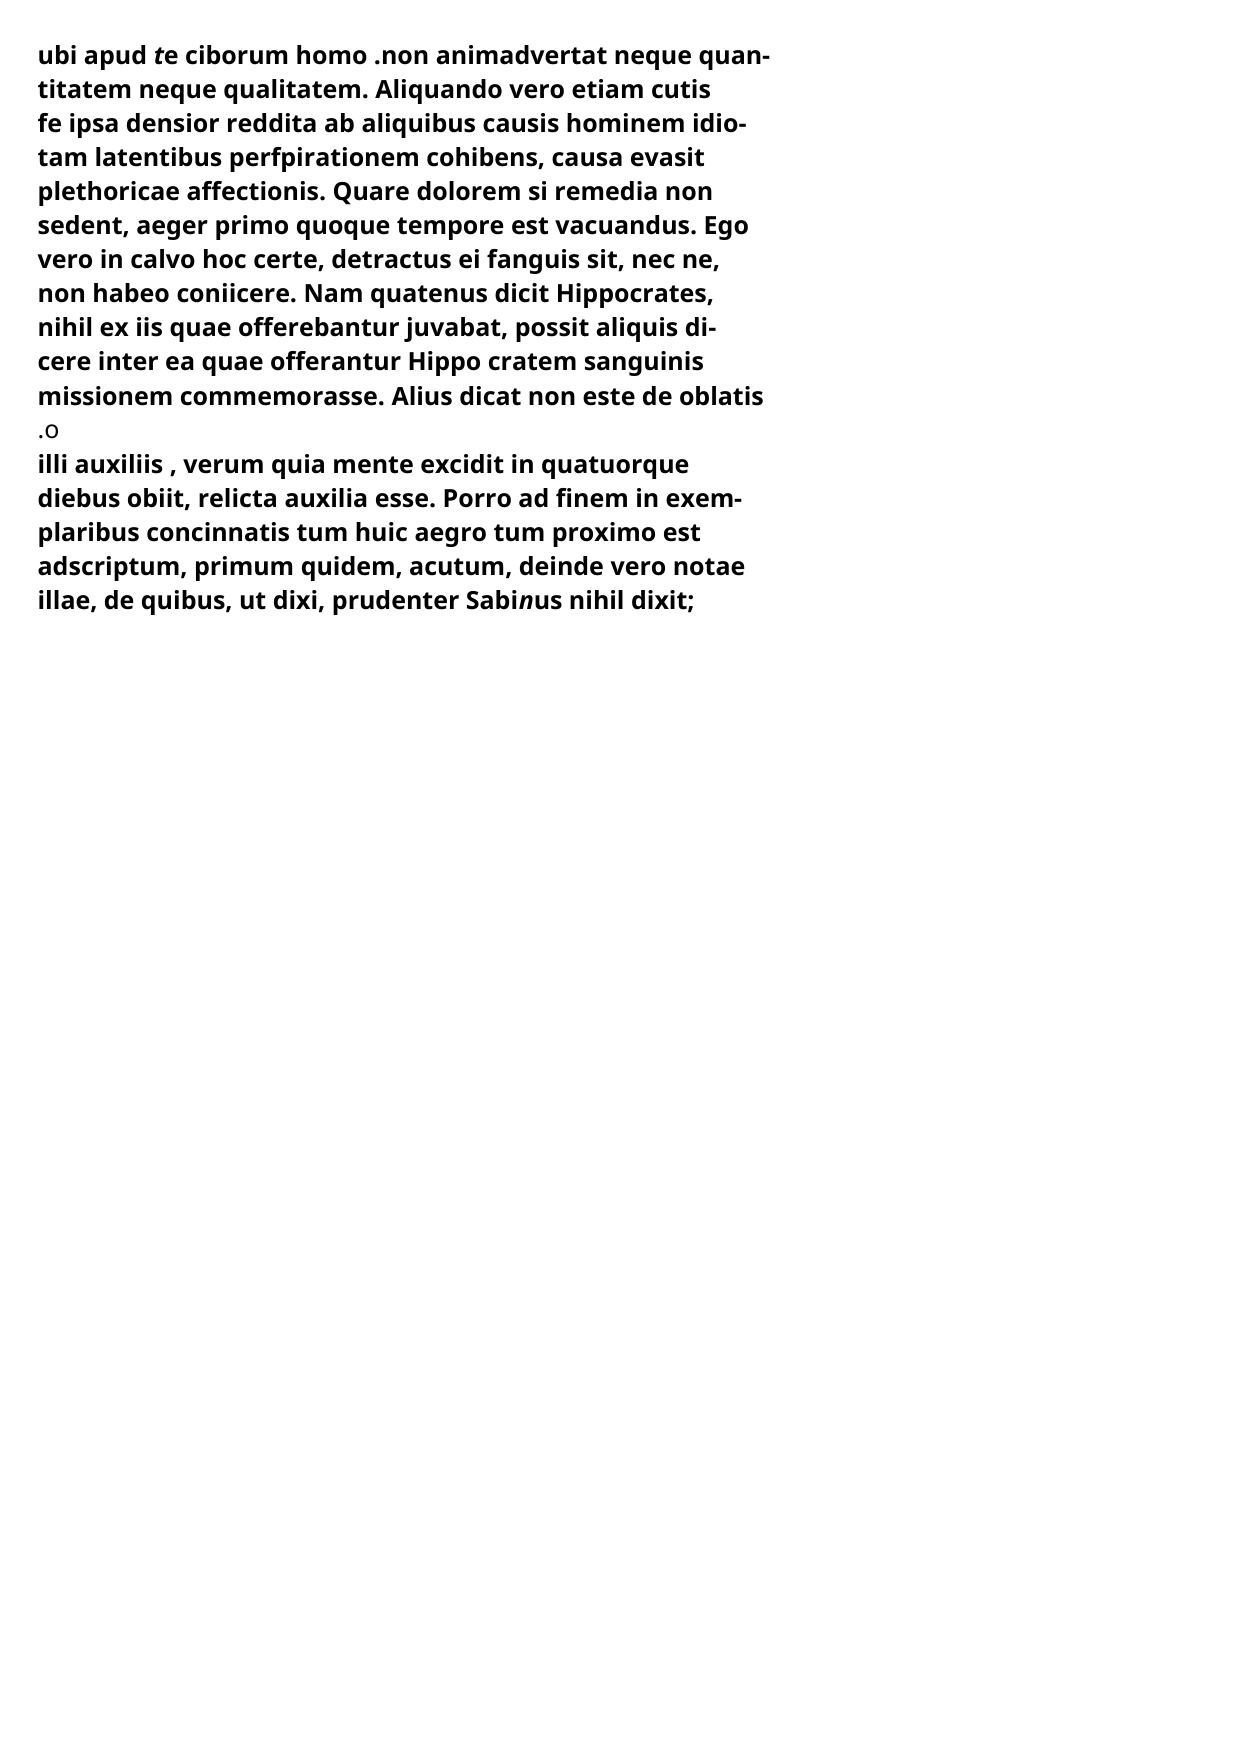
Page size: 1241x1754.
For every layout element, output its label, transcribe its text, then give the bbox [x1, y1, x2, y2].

text illi auxiliis , verum quia mente excidit in quatuorque diebus obiit, relicta auxilia esse. Porro ad finem in exem- plaribus concinnatis tum huic aegro tum proximo est adscriptum, primum quidem, acutum, deinde vero notae illae, de quibus, ut dixi, prudenter Sabinus nihil dixit; [37, 446, 1203, 617]
text .o [37, 412, 1203, 446]
text ubi apud te ciborum homo .non animadvertat neque quan- titatem neque qualitatem. Aliquando vero etiam cutis fe ipsa densior reddita ab aliquibus causis hominem idio- tam latentibus perfpirationem cohibens, causa evasit plethoricae affectionis. Quare dolorem si remedia non sedent, aeger primo quoque tempore est vacuandus. Ego vero in calvo hoc certe, detractus ei fanguis sit, nec ne, non habeo coniicere. Nam quatenus dicit Hippocrates, nihil ex iis quae offerebantur juvabat, possit aliquis di- cere inter ea quae offerantur Hippo cratem sanguinis missionem commemorasse. Alius dicat non este de oblatis [37, 37, 1203, 412]
